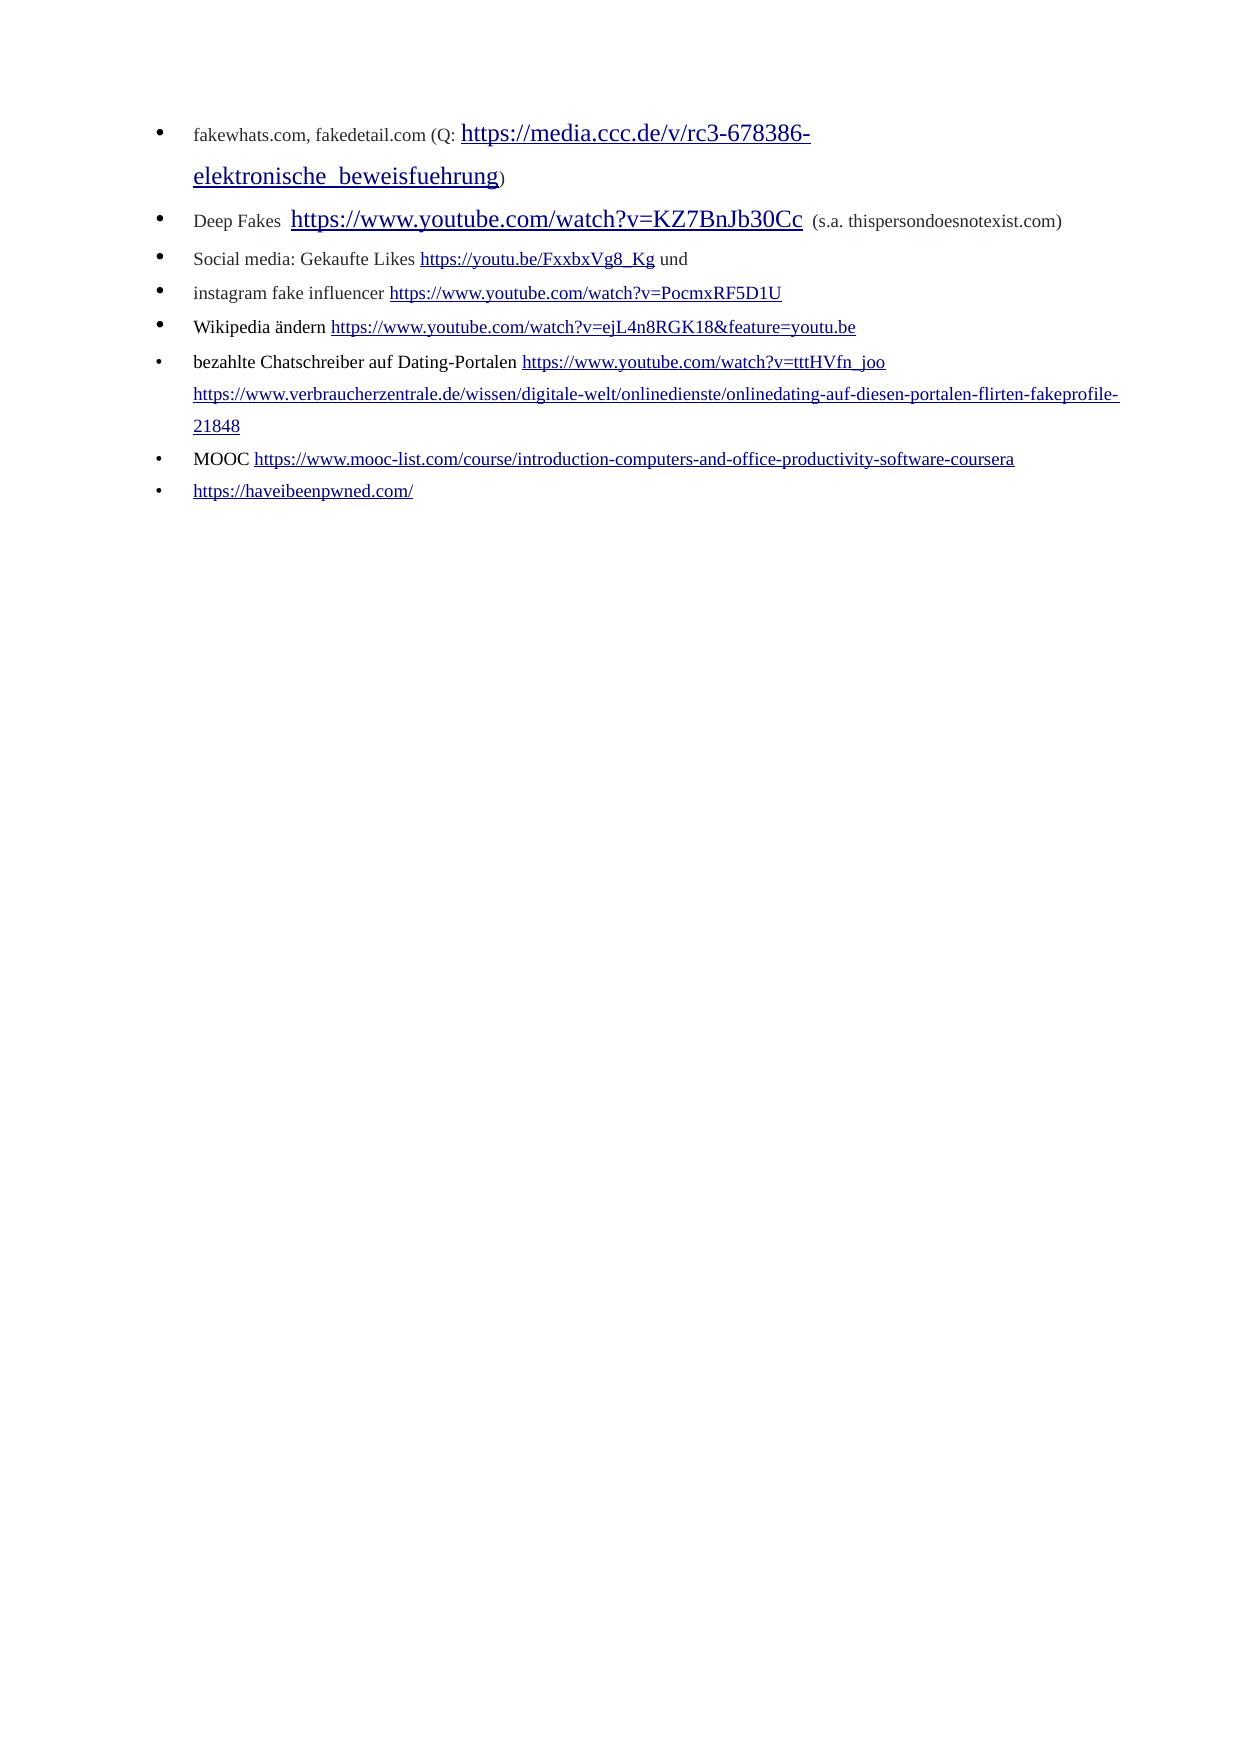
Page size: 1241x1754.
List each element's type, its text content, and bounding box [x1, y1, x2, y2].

list fakewhats.com, fakedetail.com (Q: https://media.ccc.de/v/rc3-678386-elektronische_beweisfuehrung) [156, 118, 1122, 190]
list Wikipedia ändern https://www.youtube.com/watch?v=ejL4n8RGK18&feature=youtu.be [156, 316, 1122, 339]
list Deep Fakes https://www.youtube.com/watch?v=KZ7BnJb30Cc (s.a. thispersondoesnotexist.com) [156, 204, 1122, 233]
list bezahlte Chatschreiber auf Dating-Portalen https://www.youtube.com/watch?v=tttHVfn_joo https://www.verbraucherzentrale.de/wissen/digitale-welt/onlinedienste/onlinedating-auf-diesen-portalen-flirten-fakeprofile-21848 [156, 351, 1122, 437]
list MOOC https://www.mooc-list.com/course/introduction-computers-and-office-productivity-software-coursera [156, 447, 1122, 469]
list Social media: Gekaufte Likes https://youtu.be/FxxbxVg8_Kg und [156, 247, 1122, 270]
list instagram fake influencer https://www.youtube.com/watch?v=PocmxRF5D1U [156, 282, 1122, 305]
list https://haveibeenpwned.com/ [156, 480, 1122, 501]
